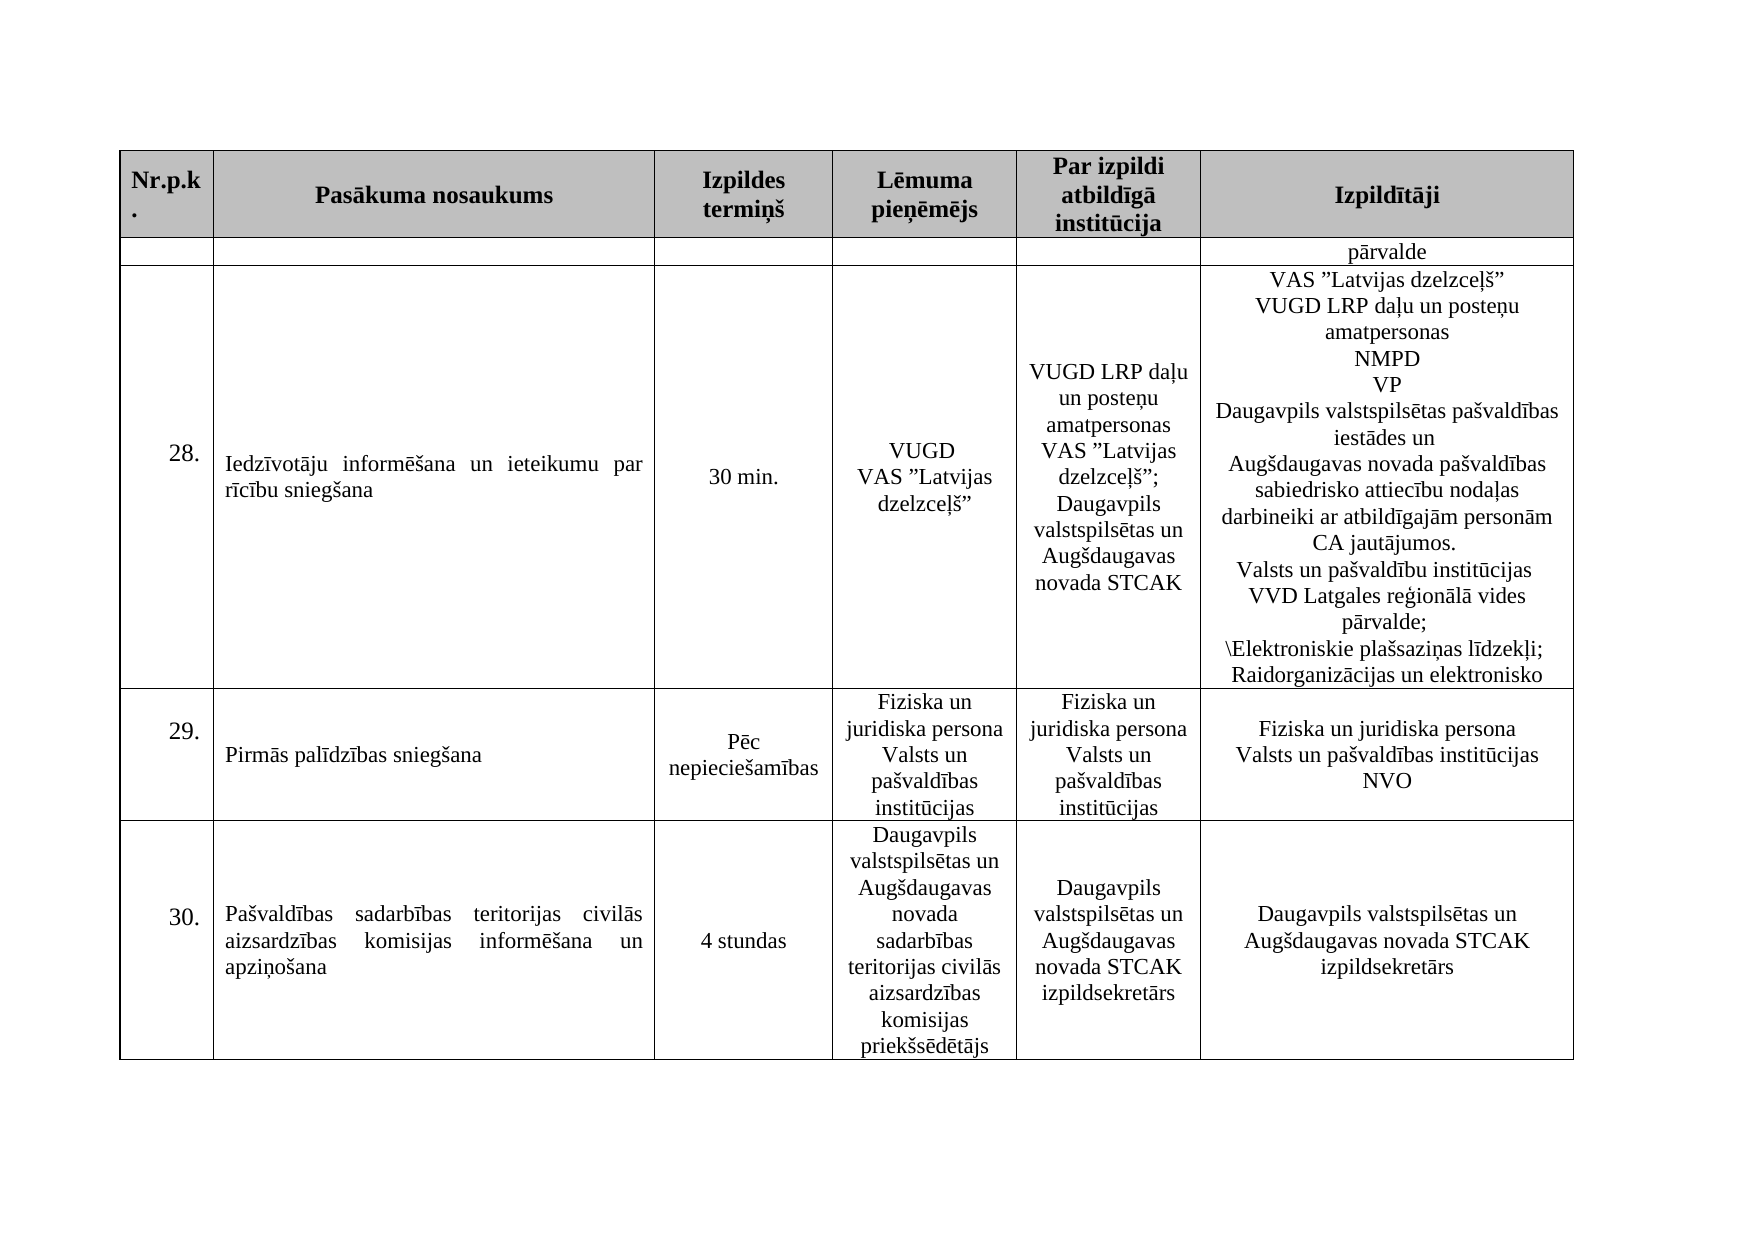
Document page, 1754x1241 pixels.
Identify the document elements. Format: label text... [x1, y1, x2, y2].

table_cell 30 min. [655, 266, 832, 687]
table_cell [121, 689, 213, 820]
table_cell [214, 238, 654, 265]
table_cell Daugavpils valstspilsētas un Augšdaugavas novada sadarbības teritorijas civilās aizsardzības komisijas priekšsēdētājs [833, 821, 1016, 1058]
table_cell [833, 238, 1016, 265]
table_cell VUGD LRP daļu un posteņu amatpersonas VAS ”Latvijas dzelzceļš”; Daugavpils valstspilsētas un Augšdaugavas novada STCAK [1017, 266, 1200, 687]
table_header Lēmuma pieņēmējs [833, 151, 1016, 237]
table_cell Fiziska un juridiska persona Valsts un pašvaldības institūcijas [833, 689, 1016, 820]
table_header Pasākuma nosaukums [214, 151, 654, 237]
table_cell 4 stundas [655, 821, 832, 1058]
table_header Par izpildi atbildīgā institūcija [1017, 151, 1200, 237]
table_cell [1017, 238, 1200, 265]
table_cell Fiziska un juridiska persona Valsts un pašvaldības institūcijas NVO [1201, 689, 1573, 820]
table_cell Daugavpils valstspilsētas un Augšdaugavas novada STCAK izpildsekretārs [1017, 821, 1200, 1058]
table_cell [121, 238, 213, 265]
table_header Izpildes termiņš [655, 151, 832, 237]
table_cell [121, 266, 213, 687]
table_cell Pirmās palīdzības sniegšana [214, 689, 654, 820]
table_cell Iedzīvotāju informēšana un ieteikumu par rīcību sniegšana [214, 266, 654, 687]
table_cell [655, 238, 832, 265]
table_header Izpildītāji [1201, 151, 1573, 237]
table_cell pārvalde [1201, 238, 1573, 265]
table_cell VAS ”Latvijas dzelzceļš” VUGD LRP daļu un posteņu amatpersonas NMPD VP Daugavpils valstspilsētas pašvaldības iestādes un Augšdaugavas novada pašvaldības sabiedrisko attiecību nodaļas darbineiki ar atbildīgajām personām CA jautājumos. Valsts un pašvaldību institūcijas VVD Latgales reģionālā vides pārvalde; \Elektroniskie plašsaziņas līdzekļi; Raidorganizācijas un elektronisko [1201, 266, 1573, 687]
table_cell Pašvaldības sadarbības teritorijas civilās aizsardzības komisijas informēšana un apziņošana [214, 821, 654, 1058]
table_cell Fiziska un juridiska persona Valsts un pašvaldības institūcijas [1017, 689, 1200, 820]
table_cell Daugavpils valstspilsētas un Augšdaugavas novada STCAK izpildsekretārs [1201, 821, 1573, 1058]
table_cell VUGD VAS ”Latvijas dzelzceļš” [833, 266, 1016, 687]
table_cell Pēc nepieciešamības [655, 689, 832, 820]
table_header Nr.p.k. [121, 151, 213, 237]
table_cell [121, 821, 213, 1058]
